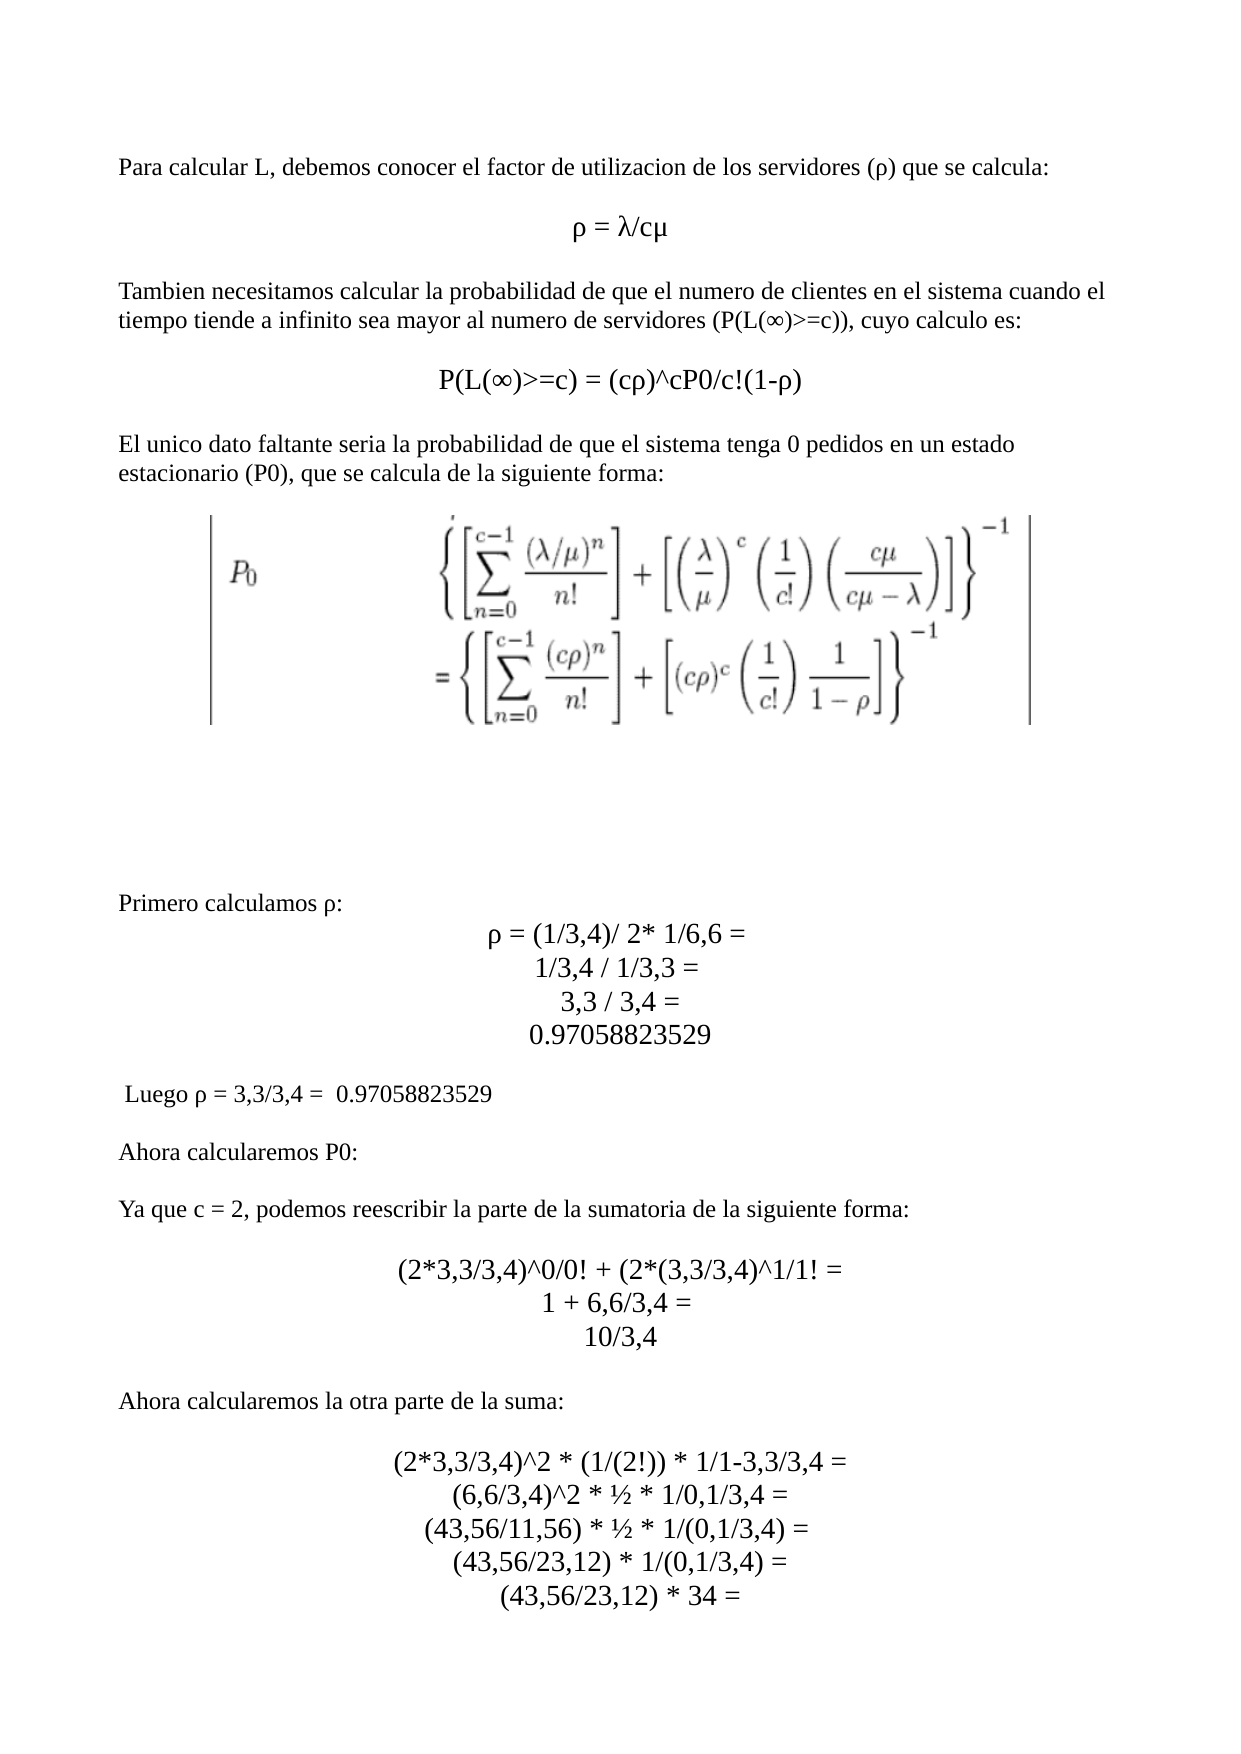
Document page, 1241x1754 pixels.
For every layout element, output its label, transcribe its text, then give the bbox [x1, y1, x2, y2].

text Ahora calcularemos P0: [118, 1137, 1122, 1166]
text El unico dato faltante seria la probabilidad de que el sistema tenga 0 pedidos en un estado estacionario (P0), que se calcula de la siguiente forma: [118, 429, 1122, 487]
text 3,3 / 3,4 = [118, 984, 1122, 1017]
text Primero calculamos ρ: [118, 888, 1122, 917]
text Ahora calcularemos la otra parte de la suma: [118, 1386, 1122, 1415]
text (2*3,3/3,4)^0/0! + (2*(3,3/3,4)^1/1! = [118, 1252, 1122, 1286]
text ρ = λ/cμ [118, 209, 1122, 243]
text (6,6/3,4)^2 * ½ * 1/0,1/3,4 = [118, 1477, 1122, 1511]
text ρ = (1/3,4)/ 2* 1/6,6 = [118, 917, 1122, 950]
text (2*3,3/3,4)^2 * (1/(2!)) * 1/1-3,3/3,4 = [118, 1444, 1122, 1477]
text 1/3,4 / 1/3,3 = [118, 950, 1122, 984]
text P(L(∞)>=c) = (cρ)^cP0/c!(1-ρ) [118, 362, 1122, 396]
text Luego ρ = 3,3/3,4 = 0.97058823529 [118, 1079, 1122, 1108]
text 10/3,4 [118, 1319, 1122, 1353]
text (43,56/11,56) * ½ * 1/(0,1/3,4) = [118, 1511, 1122, 1544]
text 0.97058823529 [118, 1017, 1122, 1051]
picture [209, 515, 1031, 725]
text Tambien necesitamos calcular la probabilidad de que el numero de clientes en el sistema cuando el tiempo tiende a infinito sea mayor al numero de servidores (P(L(∞)>=c)), cuyo calculo es: [118, 276, 1122, 334]
text (43,56/23,12) * 34 = [118, 1578, 1122, 1611]
text 1 + 6,6/3,4 = [118, 1286, 1122, 1319]
text (43,56/23,12) * 1/(0,1/3,4) = [118, 1544, 1122, 1578]
text Para calcular L, debemos conocer el factor de utilizacion de los servidores (ρ) que se calcula: [118, 152, 1122, 180]
text Ya que c = 2, podemos reescribir la parte de la sumatoria de la siguiente forma: [118, 1194, 1122, 1223]
